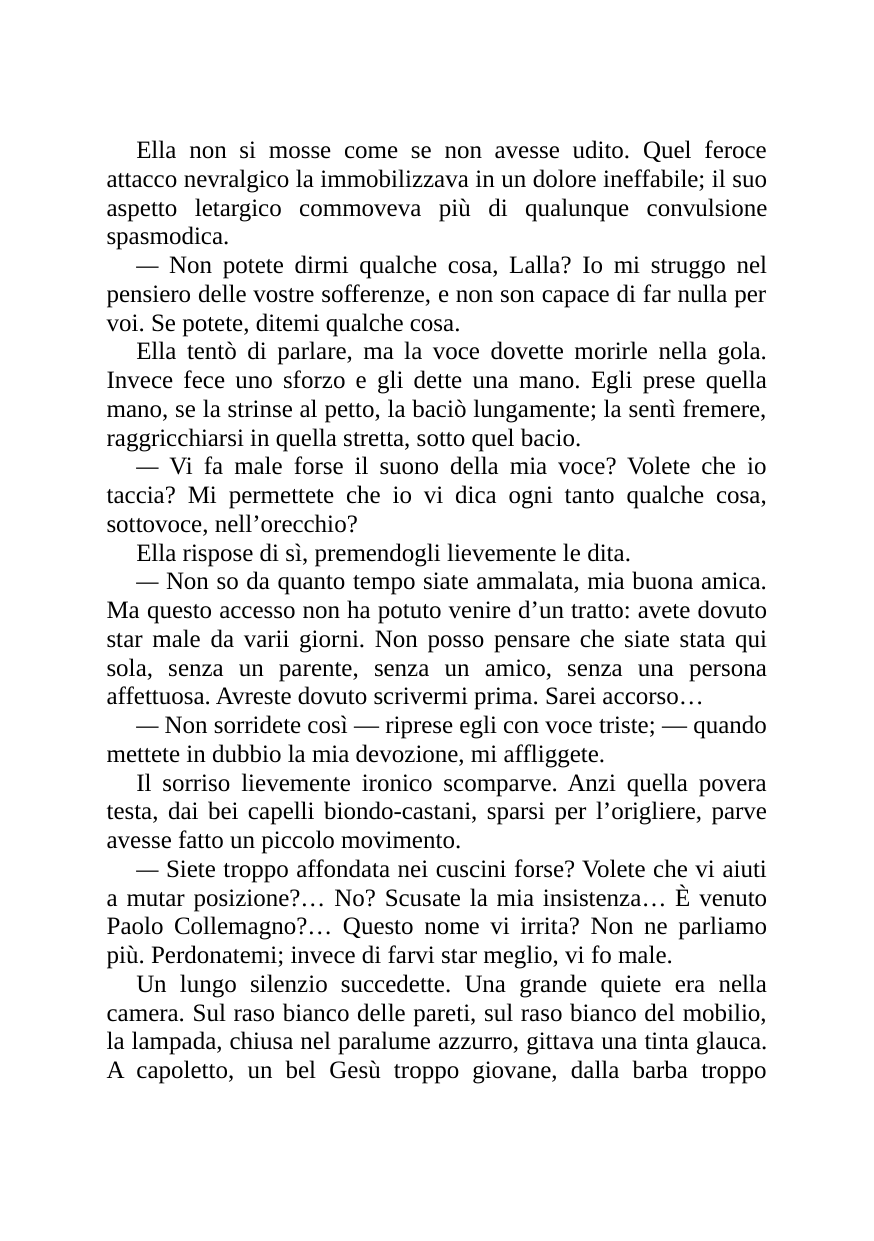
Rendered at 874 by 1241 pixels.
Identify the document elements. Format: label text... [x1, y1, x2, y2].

text — Non sorridete così — riprese egli con voce triste; — quando mettete in dubbio la mia devozione, mi affliggete. [106, 710, 768, 768]
text — Non potete dirmi qualche cosa, Lalla? Io mi struggo nel pensiero delle vostre sofferenze, e non son capace di far nulla per voi. Se potete, ditemi qualche cosa. [106, 250, 768, 336]
text Ella non si mosse come se non avesse udito. Quel feroce attacco nevralgico la immobilizzava in un dolore ineffabile; il suo aspetto letargico commoveva più di qualunque convulsione spasmodica. [106, 135, 768, 250]
text Un lungo silenzio succedette. Una grande quiete era nella camera. Sul raso bianco delle pareti, sul raso bianco del mobilio, la lampada, chiusa nel paralume azzurro, gittava una tinta glauca. A capoletto, un bel Gesù troppo giovane, dalla barba troppo [106, 969, 768, 1084]
text — Non so da quanto tempo siate ammalata, mia buona amica. Ma questo accesso non ha potuto venire d’un tratto: avete dovuto star male da varii giorni. Non posso pensare che siate stata qui sola, senza un parente, senza un amico, senza una persona affettuosa. Avreste dovuto scrivermi prima. Sarei accorso… [106, 566, 768, 710]
text Ella tentò di parlare, ma la voce dovette morirle nella gola. Invece fece uno sforzo e gli dette una mano. Egli prese quella mano, se la strinse al petto, la baciò lungamente; la sentì fremere, raggricchiarsi in quella stretta, sotto quel bacio. [106, 336, 768, 451]
text Il sorriso lievemente ironico scomparve. Anzi quella povera testa, dai bei capelli biondo-castani, sparsi per l’origliere, parve avesse fatto un piccolo movimento. [106, 768, 768, 854]
text — Vi fa male forse il suono della mia voce? Volete che io taccia? Mi permettete che io vi dica ogni tanto qualche cosa, sottovoce, nell’orecchio? [106, 451, 768, 538]
text Ella rispose di sì, premendogli lievemente le dita. [106, 538, 768, 566]
text — Siete troppo affondata nei cuscini forse? Volete che vi aiuti a mutar posizione?… No? Scusate la mia insistenza… È venuto Paolo Collemagno?… Questo nome vi irrita? Non ne parliamo più. Perdonatemi; invece di farvi star meglio, vi fo male. [106, 854, 768, 969]
